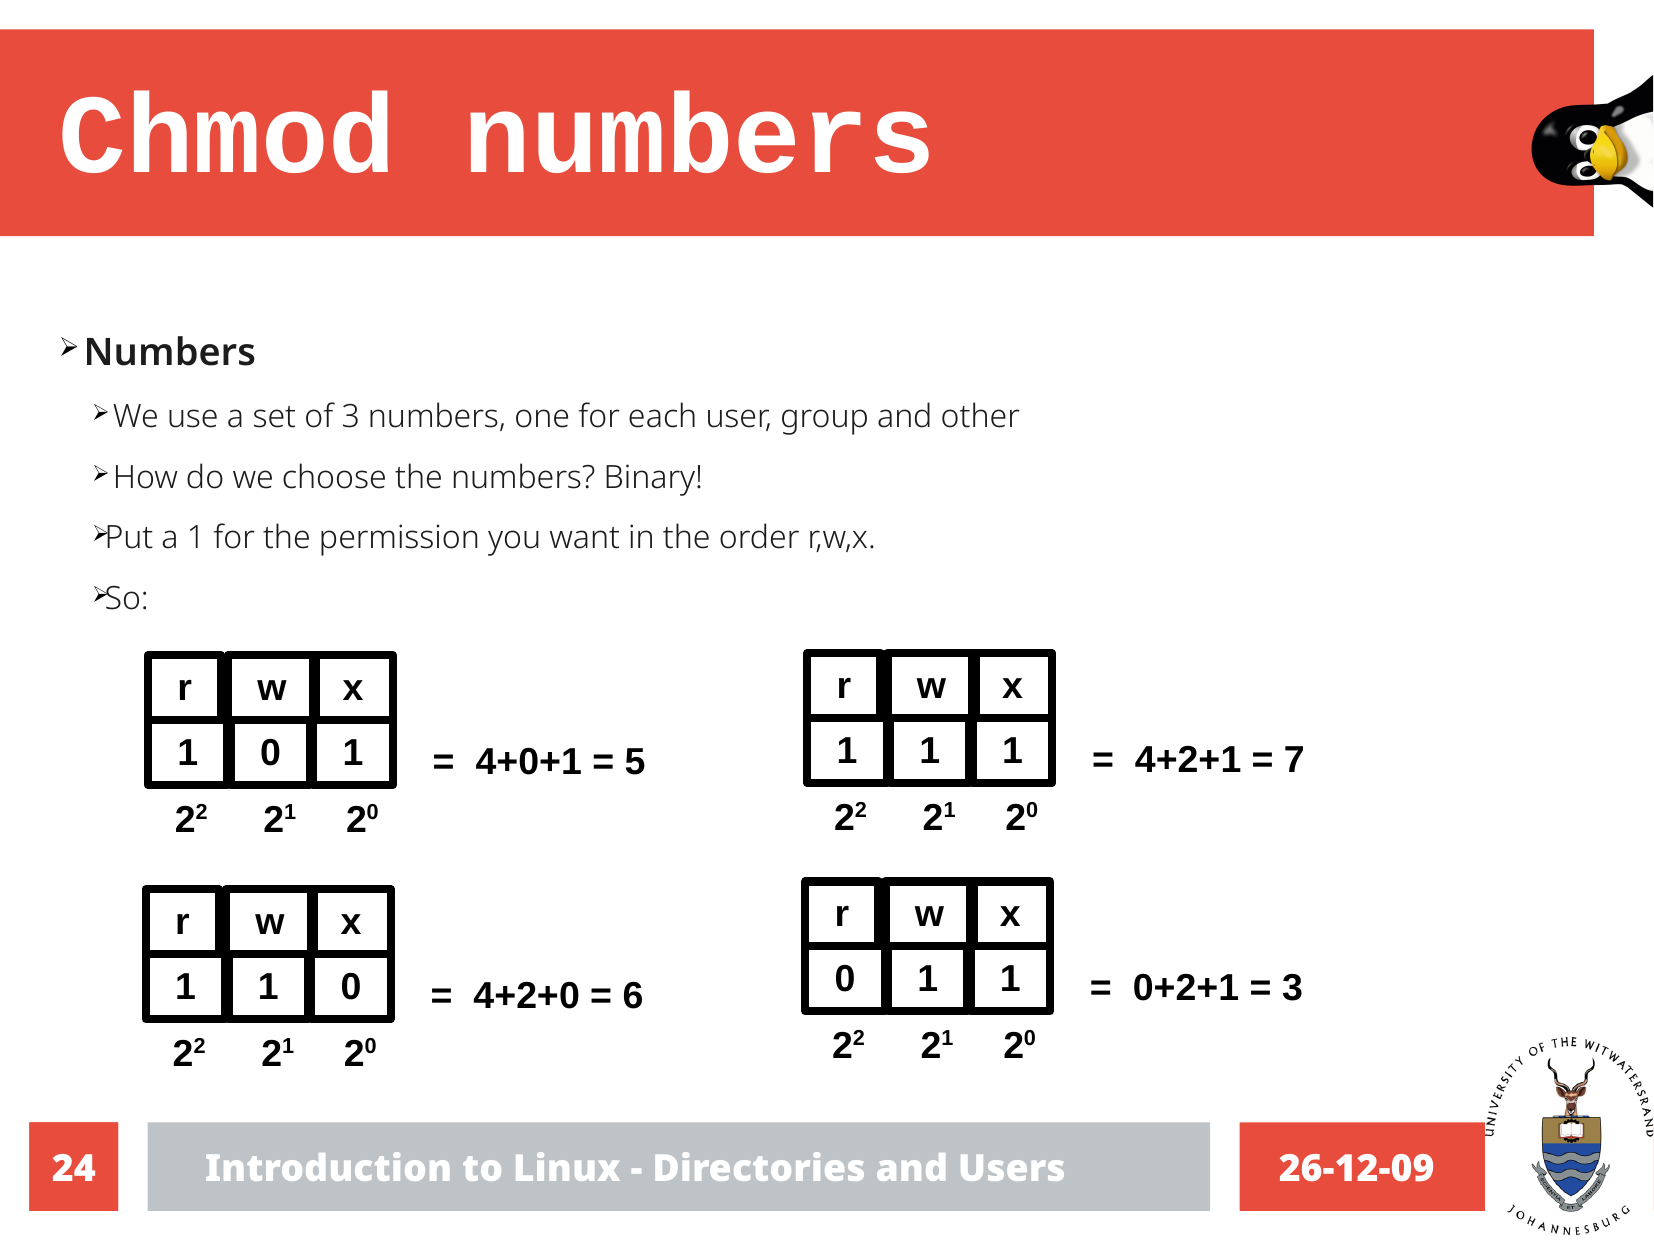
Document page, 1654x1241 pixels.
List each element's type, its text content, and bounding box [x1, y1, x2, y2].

text_box 1 [147, 720, 226, 786]
text_box r [145, 889, 220, 950]
text_box = 4+0+1 = 5 [417, 733, 731, 802]
picture [1514, 23, 1654, 276]
text_box r [807, 653, 881, 714]
text_box 0 [311, 954, 391, 1020]
text_box 21 [248, 790, 319, 848]
text_box 1 [972, 718, 1053, 784]
text_box 1 [228, 954, 307, 1020]
text_box w [887, 653, 968, 714]
text_box = 0+2+1 = 3 [1075, 959, 1389, 1028]
text_box x [972, 653, 1053, 714]
text_box 20 [329, 1024, 400, 1082]
title Chmod numbers [58, 59, 1594, 207]
text_box w [885, 881, 966, 942]
text_box w [226, 889, 307, 950]
text_box 0 [230, 720, 309, 786]
text_box x [313, 655, 393, 716]
text_box 22 [817, 1016, 888, 1074]
text_box 1 [807, 718, 886, 784]
text_box 21 [907, 788, 979, 846]
text_box 22 [819, 788, 890, 846]
text_box w [228, 655, 309, 716]
text_box 22 [160, 790, 231, 848]
text_box 0 [805, 946, 884, 1012]
text_box = 4+2+0 = 6 [415, 967, 729, 1036]
text_box 1 [887, 946, 966, 1012]
text_box 20 [990, 788, 1061, 846]
text_box x [970, 881, 1051, 942]
text_box 20 [331, 790, 402, 848]
text_box = 4+2+1 = 7 [1077, 731, 1391, 799]
text_box 1 [313, 720, 393, 786]
text_box 20 [988, 1016, 1059, 1074]
text_box 1 [970, 946, 1051, 1012]
text_box x [311, 889, 391, 950]
text_box r [147, 655, 222, 716]
list Numbers We use a set of 3 numbers, one for each user, group and other How do we choose the numbers? Binary! Put a 1 for the permission you want in the order r,w,x. So: [58, 324, 1586, 619]
text_box 1 [889, 718, 968, 784]
text_box r [805, 881, 879, 942]
text_box 21 [905, 1016, 977, 1074]
text_box 22 [157, 1024, 229, 1082]
text_box 1 [145, 954, 224, 1020]
text_box 21 [246, 1024, 317, 1082]
picture [1485, 1037, 1654, 1235]
